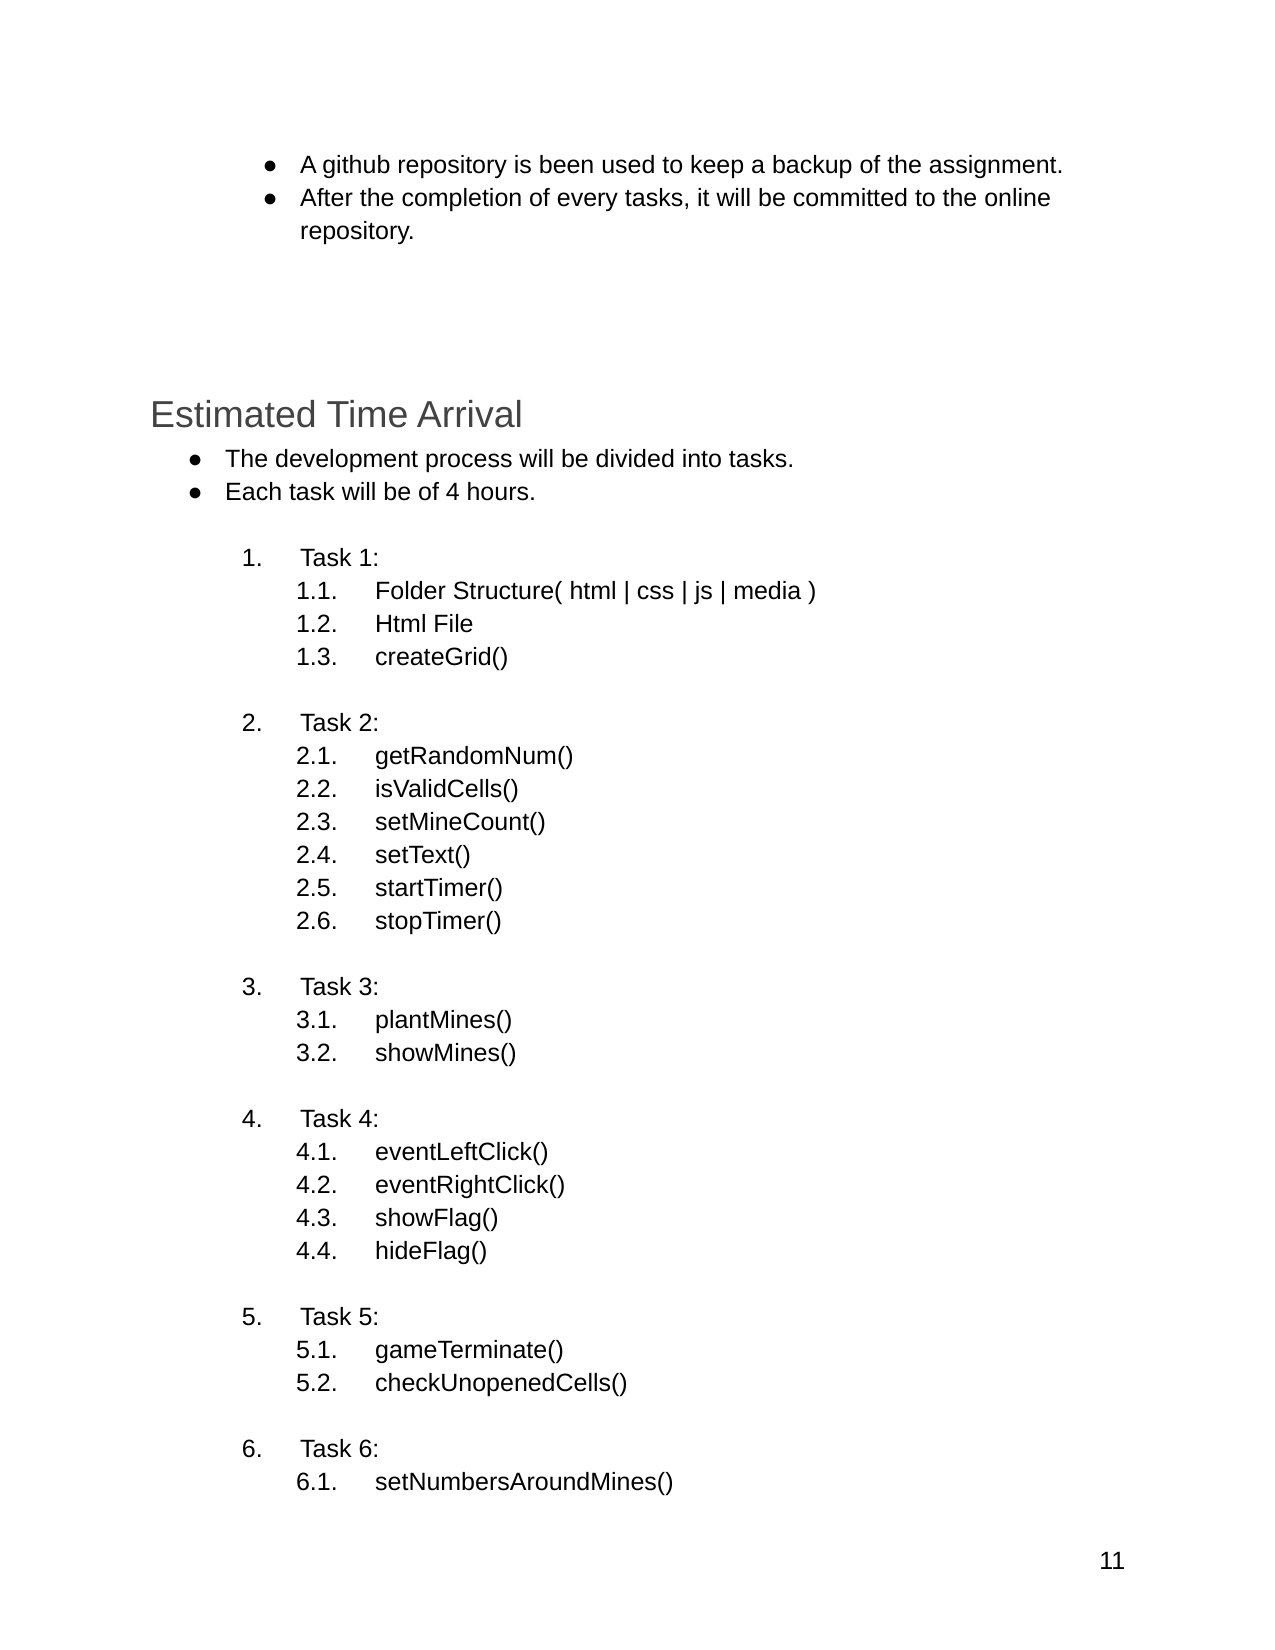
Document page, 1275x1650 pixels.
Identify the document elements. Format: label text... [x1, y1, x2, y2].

subtitle Estimated Time Arrival [150, 392, 1125, 435]
list setText() [337, 840, 1125, 869]
list Html File [337, 609, 1125, 637]
list Task 3: [262, 972, 1125, 1001]
list setMineCount() [337, 807, 1125, 836]
list getRandomNum() [337, 741, 1125, 769]
list The development process will be divided into tasks. [187, 444, 1125, 472]
list plantMines() [337, 1005, 1125, 1034]
list gameTerminate() [337, 1335, 1125, 1364]
list Task 5: [262, 1302, 1125, 1331]
list showMines() [337, 1038, 1125, 1067]
list setNumbersAroundMines() [337, 1467, 1125, 1496]
list Task 6: [262, 1434, 1125, 1463]
list isValidCells() [337, 774, 1125, 803]
list checkUnopenedCells() [337, 1368, 1125, 1397]
list Task 2: [262, 708, 1125, 737]
list createGrid() [337, 642, 1125, 671]
list Each task will be of 4 hours. [187, 477, 1125, 505]
list Task 4: [262, 1104, 1125, 1133]
list eventRightClick() [337, 1170, 1125, 1199]
list stopTimer() [337, 906, 1125, 935]
list After the completion of every tasks, it will be committed to the online repository. [262, 183, 1125, 245]
list hideFlag() [337, 1236, 1125, 1265]
list startTimer() [337, 873, 1125, 902]
list Folder Structure( html | css | js | media ) [337, 576, 1125, 604]
list showFlag() [337, 1203, 1125, 1232]
list Task 1: [262, 543, 1125, 571]
list eventLeftClick() [337, 1137, 1125, 1166]
list A github repository is been used to keep a backup of the assignment. [262, 150, 1125, 179]
